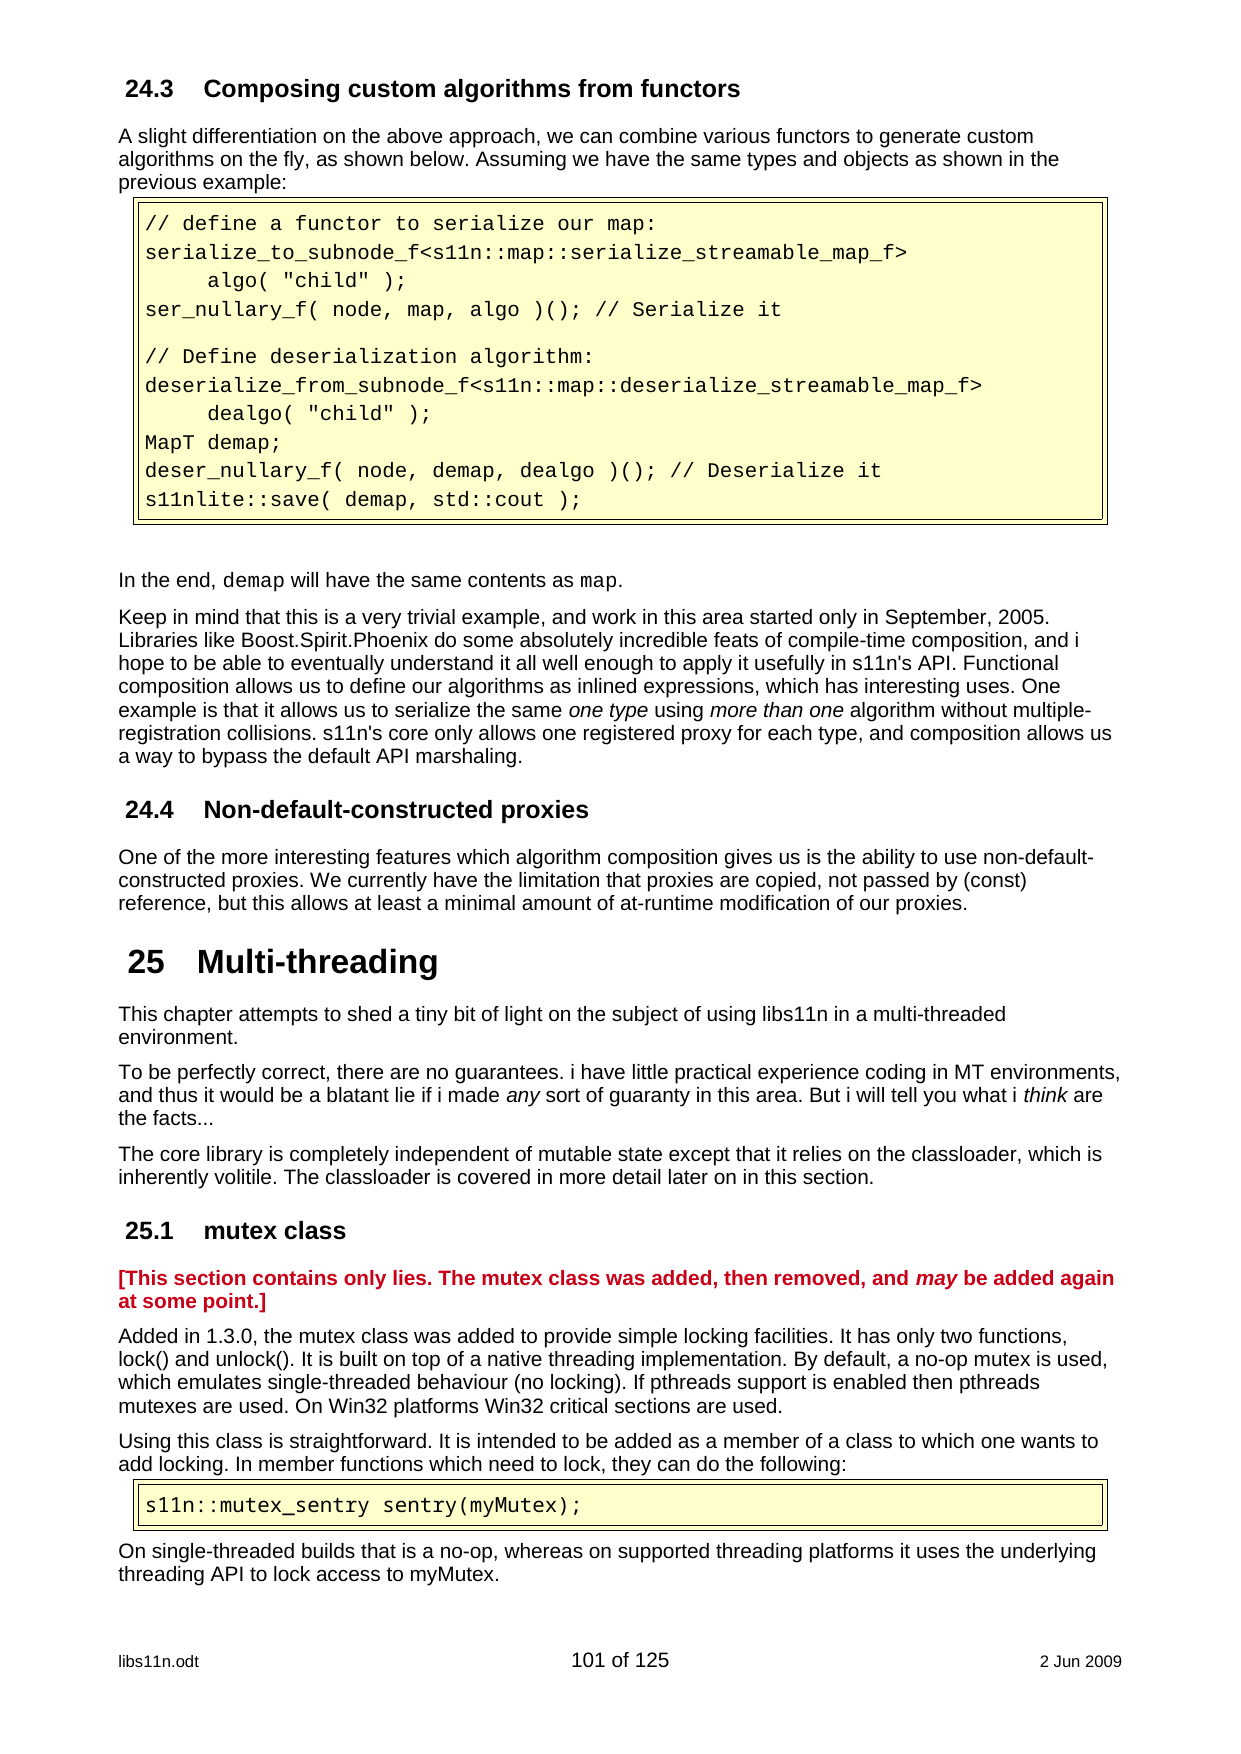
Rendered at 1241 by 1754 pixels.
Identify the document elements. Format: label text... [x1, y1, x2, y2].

text To be perfectly correct, there are no guarantees. i have little practical experience coding in MT environments, and thus it would be a blatant lie if i made any sort of guaranty in this area. But i will tell you what i think are the facts... [118, 1061, 1122, 1130]
text deserialize_from_subnode_f<s11n::map::deserialize_streamable_map_f> [139, 358, 1102, 387]
text In the end, demap will have the same contents as map. [118, 568, 1122, 593]
text s11nlite::save( demap, std::cout ); [134, 473, 1107, 524]
text // define a functor to serialize our map: [134, 198, 1107, 226]
text A slight differentiation on the above approach, we can combine various functors to generate custom algorithms on the fly, as shown below. Assuming we have the same types and objects as shown in the previous example: [118, 124, 1122, 194]
text algo( "child" ); [139, 254, 1102, 283]
text // Define deserialization algorithm: [139, 335, 1102, 358]
subtitle Non-default-constructed proxies [118, 796, 1122, 824]
text dealgo( "child" ); [139, 387, 1102, 416]
text Keep in mind that this is a very trivial example, and work in this area started only in September, 2005. Libraries like Boost.Spirit.Phoenix do some absolutely incredible feats of compile-time composition, and i hope to be able to eventually understand it all well enough to apply it usefully in s11n's API. Functional composition allows us to define our algorithms as inlined expressions, which has interesting uses. One example is that it allows us to serialize the same one type using more than one algorithm without multiple-registration collisions. s11n's core only allows one registered proxy for each type, and composition allows us a way to bypass the default API marshaling. [118, 605, 1122, 768]
text serialize_to_subnode_f<s11n::map::serialize_streamable_map_f> [139, 226, 1102, 254]
text s11n::mutex_sentry sentry(myMutex); [134, 1480, 1107, 1530]
subtitle mutex class [118, 1217, 1122, 1244]
text deser_nullary_f( node, demap, dealgo )(); // Deserialize it [139, 444, 1102, 473]
text This chapter attempts to shed a tiny bit of light on the subject of using libs11n in a multi-threaded environment. [118, 1002, 1122, 1048]
subtitle Composing custom algorithms from functors [118, 75, 1122, 103]
text MapT demap; [139, 416, 1102, 444]
text The core library is completely independent of mutable state except that it relies on the classloader, which is inherently volitile. The classloader is covered in more detail later on in this section. [118, 1142, 1122, 1189]
text ser_nullary_f( node, map, algo )(); // Serialize it [139, 283, 1102, 311]
text On single-threaded builds that is a no-op, whereas on supported threading platforms it uses the underlying threading API to lock access to myMutex. [118, 1539, 1122, 1586]
text [This section contains only lies. The mutex class was added, then removed, and may be added again at some point.] [118, 1266, 1122, 1312]
text Using this class is straightforward. It is intended to be added as a member of a class to which one wants to add locking. In member functions which need to lock, they can do the following: [118, 1429, 1122, 1476]
subtitle Multi-threading [118, 943, 1122, 981]
text Added in 1.3.0, the mutex class was added to provide simple locking facilities. It has only two functions, lock() and unlock(). It is built on top of a native threading implementation. By default, a no-op mutex is used, which emulates single-threaded behaviour (no locking). If pthreads support is enabled then pthreads mutexes are used. On Win32 platforms Win32 critical sections are used. [118, 1324, 1122, 1417]
text One of the more interesting features which algorithm composition gives us is the ability to use non-default-constructed proxies. We currently have the limitation that proxies are copied, not passed by (const) reference, but this allows at least a minimal amount of at-runtime modification of our proxies. [118, 845, 1122, 915]
